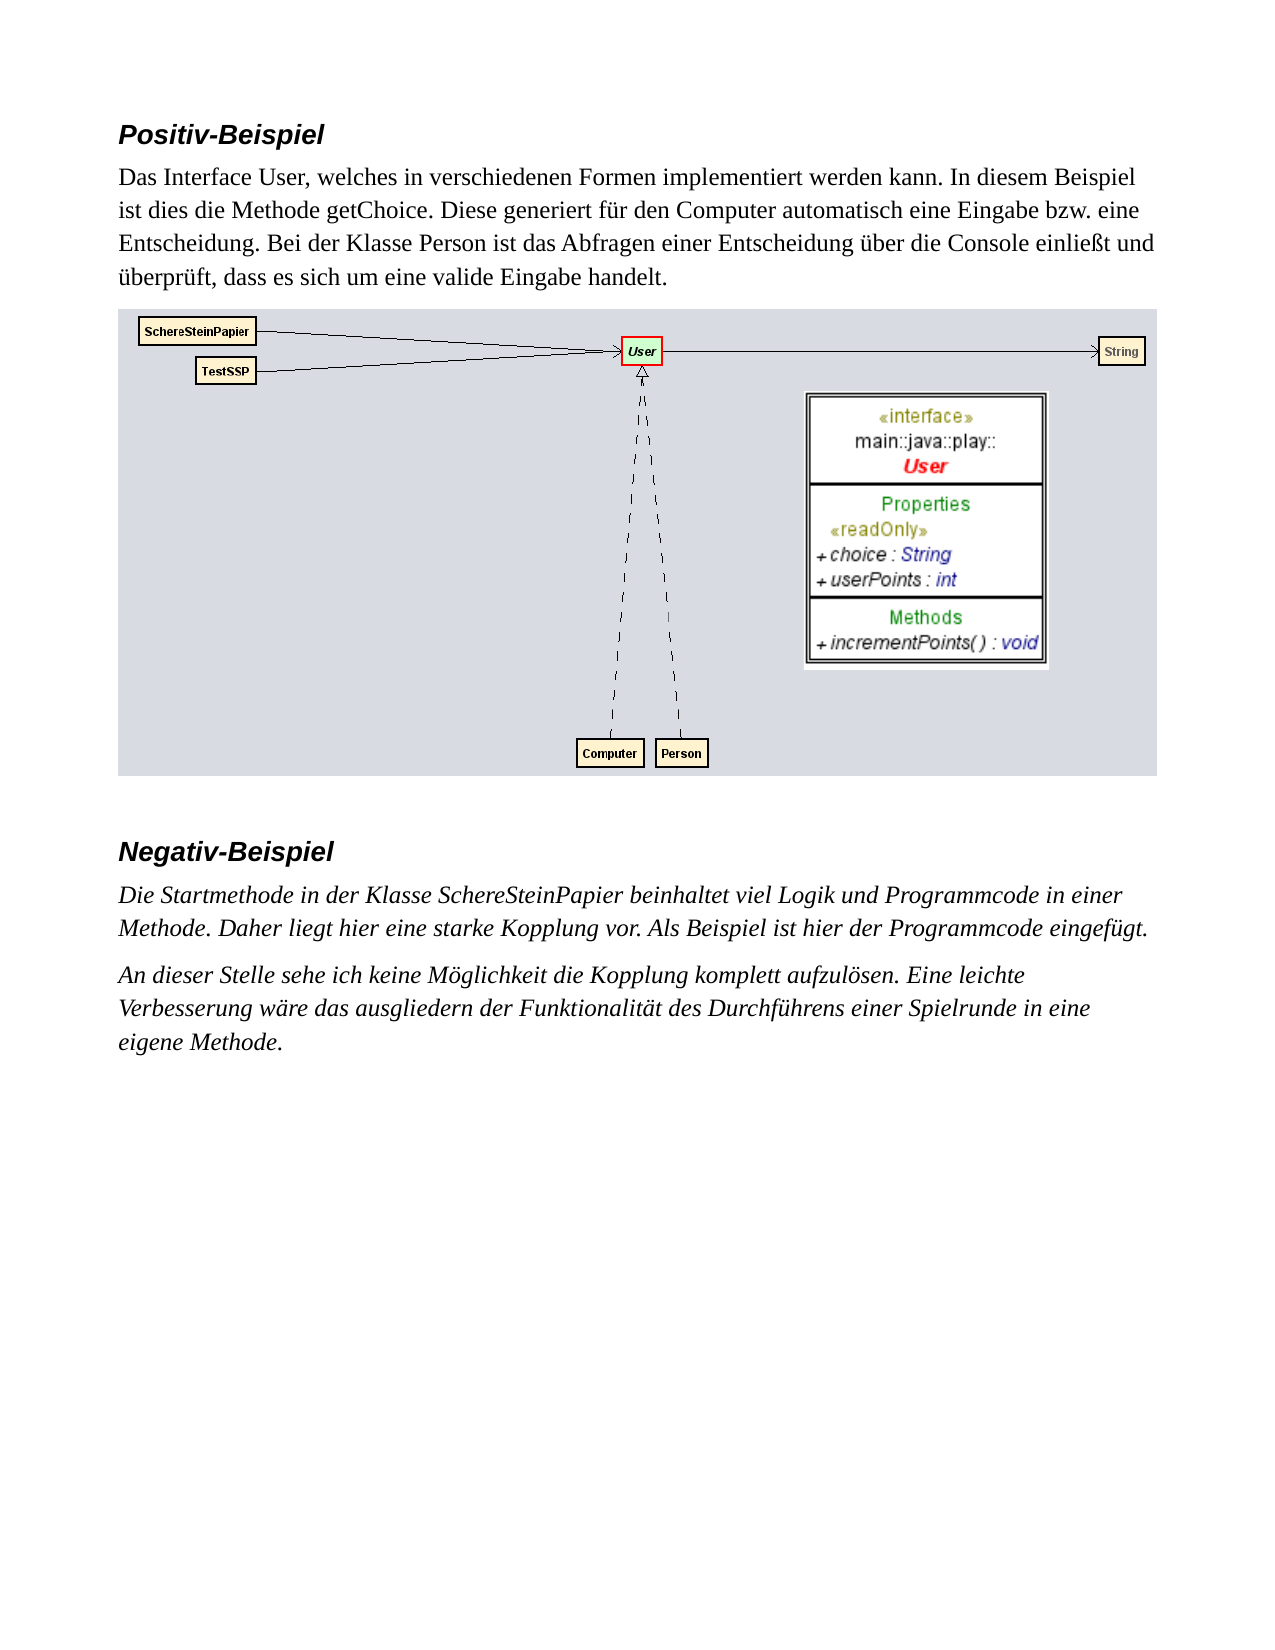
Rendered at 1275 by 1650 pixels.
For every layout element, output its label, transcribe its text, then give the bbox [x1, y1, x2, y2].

text Das Interface User, welches in verschiedenen Formen implementiert werden kann. In diesem Beispiel ist dies die Methode getChoice. Diese generiert für den Computer automatisch eine Eingabe bzw. eine Entscheidung. Bei der Klasse Person ist das Abfragen einer Entscheidung über die Console einließt und überprüft, dass es sich um eine valide Eingabe handelt. [118, 162, 1157, 290]
text Die Startmethode in der Klasse SchereSteinPapier beinhaltet viel Logik und Programmcode in einer Methode. Daher liegt hier eine starke Kopplung vor. Als Beispiel ist hier der Programmcode eingefügt. [118, 880, 1157, 942]
picture [118, 309, 1157, 776]
text An dieser Stelle sehe ich keine Möglichkeit die Kopplung komplett aufzulösen. Eine leichte Verbesserung wäre das ausgliedern der Funktionalität des Durchführens einer Spielrunde in eine eigene Methode. [118, 961, 1157, 1055]
subtitle Positiv-Beispiel [118, 118, 1157, 150]
subtitle Negativ-Beispiel [118, 836, 1157, 867]
